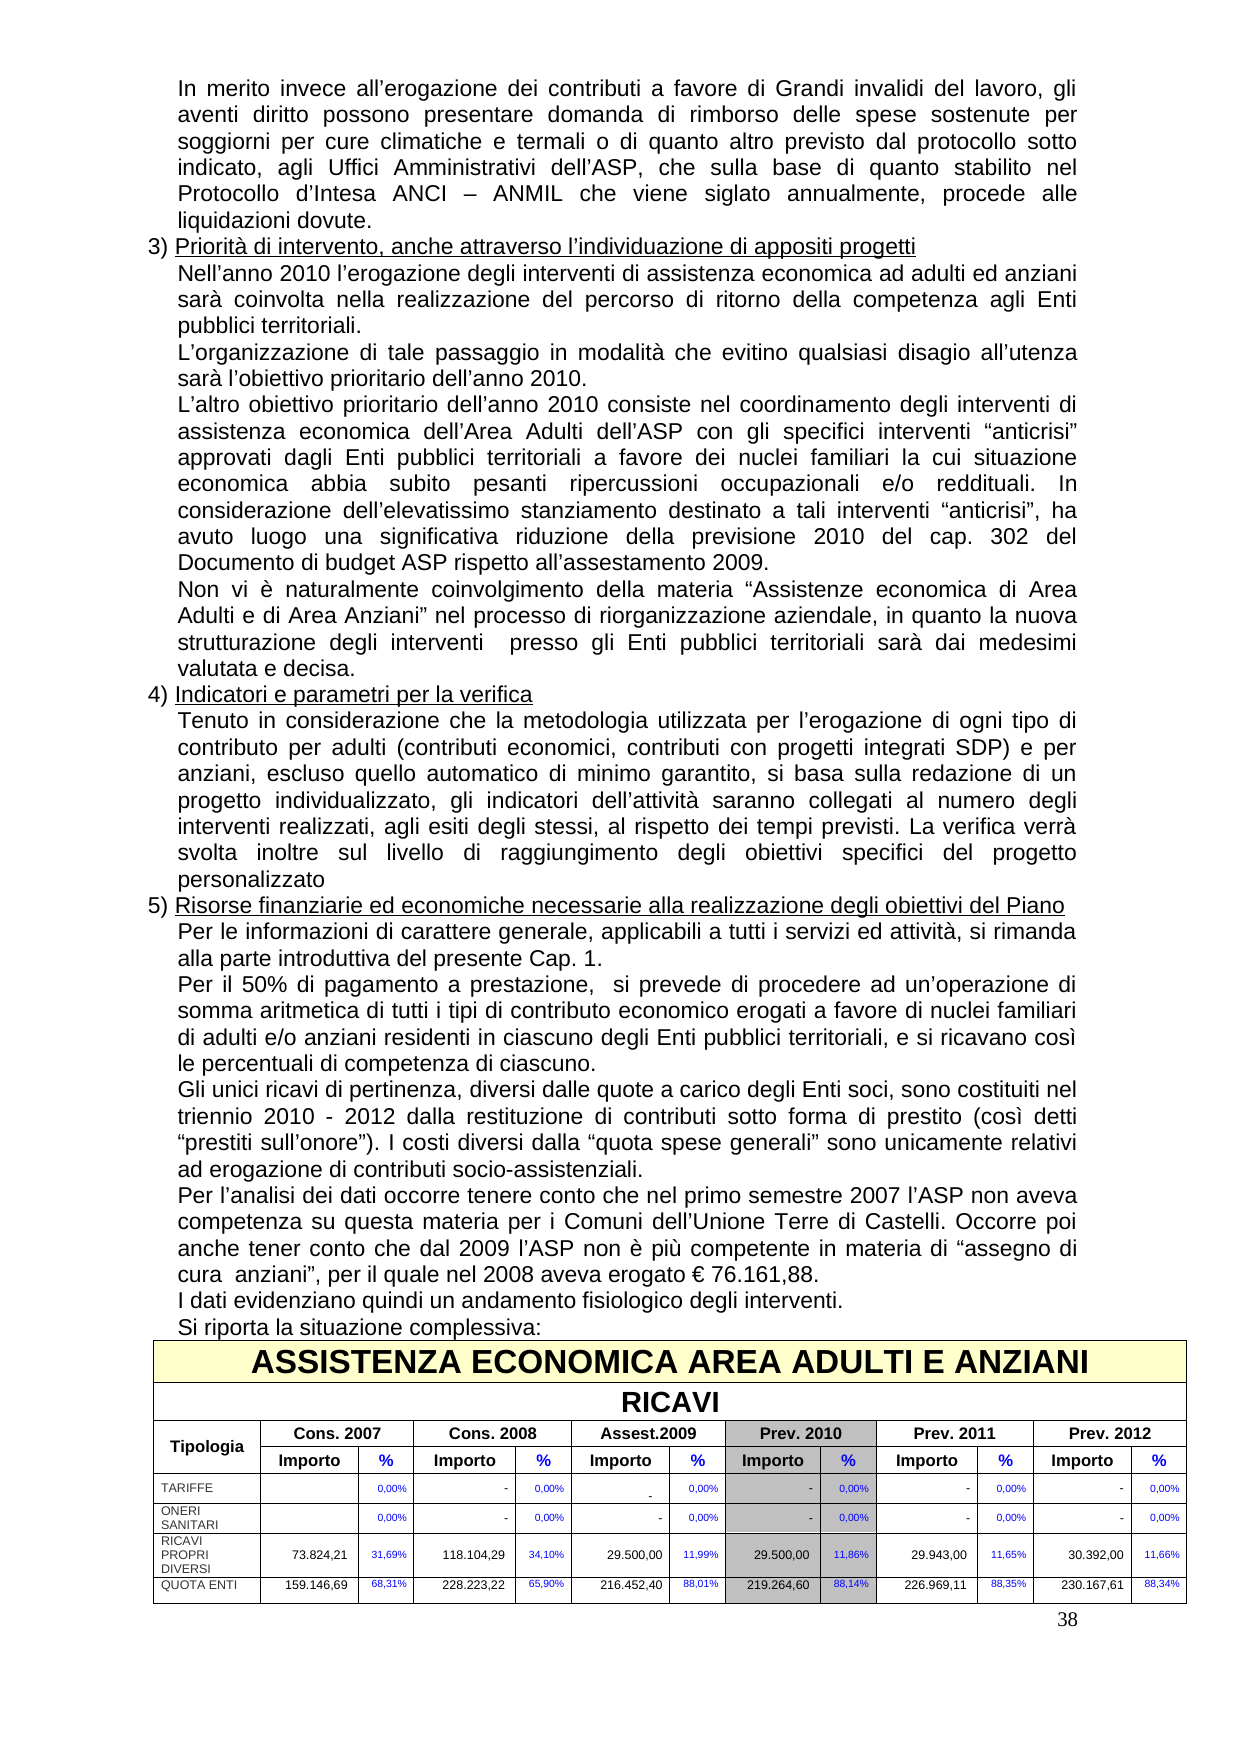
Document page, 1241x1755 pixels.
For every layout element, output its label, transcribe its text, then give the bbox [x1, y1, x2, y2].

table_cell TARIFFE [154, 1474, 260, 1503]
table_cell 219.264,60 [726, 1578, 820, 1603]
table_cell - [877, 1504, 977, 1532]
table_cell 0,00% [516, 1474, 571, 1503]
text L’organizzazione di tale passaggio in modalità che evitino qualsiasi disagio all’utenza sarà l’obiettivo prioritario dell’anno 2010. [177, 338, 1078, 391]
table_cell - [572, 1474, 669, 1503]
table_cell Cons. 2008 [414, 1421, 571, 1446]
table_cell 228.223,22 [414, 1578, 515, 1603]
text I dati evidenziano quindi un andamento fisiologico degli interventi. [177, 1287, 1078, 1314]
text Per l’analisi dei dati occorre tenere conto che nel primo semestre 2007 l’ASP non aveva competenza su questa materia per i Comuni dell’Unione Terre di Castelli. Occorre poi anche tener conto che dal 2009 l’ASP non è più competente in materia di “assegno di cura anziani”, per il quale nel 2008 aveva erogato € 76.161,88. [177, 1182, 1078, 1287]
table_cell 0,00% [1132, 1504, 1186, 1532]
table_cell 34,10% [516, 1534, 571, 1577]
table_cell Tipologia [154, 1421, 260, 1473]
table_cell ONERI SANITARI [154, 1504, 260, 1532]
table_cell % [359, 1447, 413, 1473]
table_cell Assest.2009 [572, 1421, 725, 1446]
table_cell 118.104,29 [414, 1534, 515, 1577]
table_cell Importo [572, 1447, 669, 1473]
table_cell - [414, 1474, 515, 1503]
text Tenuto in considerazione che la metodologia utilizzata per l’erogazione di ogni tipo di contributo per adulti (contributi economici, contributi con progetti integrati SDP) e per anziani, escluso quello automatico di minimo garantito, si basa sulla redazione di un progetto individualizzato, gli indicatori dell’attività saranno collegati al numero degli interventi realizzati, agli esiti degli stessi, al rispetto dei tempi previsti. La verifica verrà svolta inoltre sul livello di raggiungimento degli obiettivi specifici del progetto personalizzato [177, 707, 1078, 892]
table_cell 0,00% [670, 1474, 725, 1503]
table_cell 0,00% [978, 1504, 1033, 1532]
table_cell 11,99% [670, 1534, 725, 1577]
table_cell 30.392,00 [1034, 1534, 1131, 1577]
table_cell 29.500,00 [572, 1534, 669, 1577]
table_cell 230.167,61 [1034, 1578, 1131, 1603]
table_cell 0,00% [516, 1504, 571, 1532]
table_cell 11,66% [1132, 1534, 1186, 1577]
table_cell - [726, 1474, 820, 1503]
table_cell [261, 1474, 358, 1503]
table_cell Prev. 2012 [1034, 1421, 1186, 1446]
table_cell 0,00% [821, 1474, 876, 1503]
table_cell - [877, 1474, 977, 1503]
text Non vi è naturalmente coinvolgimento della materia “Assistenze economica di Area Adulti e di Area Anziani” nel processo di riorganizzazione aziendale, in quanto la nuova strutturazione degli interventi presso gli Enti pubblici territoriali sarà dai medesimi valutata e decisa. [177, 576, 1078, 681]
table_cell Importo [1034, 1447, 1131, 1473]
text Nell’anno 2010 l’erogazione degli interventi di assistenza economica ad adulti ed anziani sarà coinvolta nella realizzazione del percorso di ritorno della competenza agli Enti pubblici territoriali. [177, 259, 1078, 338]
text Per le informazioni di carattere generale, applicabili a tutti i servizi ed attività, si rimanda alla parte introduttiva del presente Cap. 1. [177, 918, 1078, 971]
table_cell - [1034, 1504, 1131, 1532]
table_cell 88,35% [978, 1578, 1033, 1603]
table_cell 29.943,00 [877, 1534, 977, 1577]
table_cell 0,00% [978, 1474, 1033, 1503]
table_cell 11,86% [821, 1534, 876, 1577]
table_cell % [978, 1447, 1033, 1473]
table_cell 0,00% [821, 1504, 876, 1532]
text 3) Priorità di intervento, anche attraverso l’individuazione di appositi progetti [148, 233, 1078, 259]
table_cell 88,14% [821, 1578, 876, 1603]
table_cell 88,01% [670, 1578, 725, 1603]
table_cell - [572, 1504, 669, 1532]
text Si riporta la situazione complessiva: [177, 1314, 1078, 1340]
table_cell 0,00% [359, 1504, 413, 1532]
table_cell 29.500,00 [726, 1534, 820, 1577]
table_cell % [1132, 1447, 1186, 1473]
text 4) Indicatori e parametri per la verifica [148, 681, 1078, 707]
text In merito invece all’erogazione dei contributi a favore di Grandi invalidi del lavoro, gli aventi diritto possono presentare domanda di rimborso delle spese sostenute per soggiorni per cure climatiche e termali o di quanto altro previsto dal protocollo sotto indicato, agli Uffici Amministrativi dell’ASP, che sulla base di quanto stabilito nel Protocollo d’Intesa ANCI – ANMIL che viene siglato annualmente, procede alle liquidazioni dovute. [177, 75, 1078, 233]
table_cell 65,90% [516, 1578, 571, 1603]
text L’altro obiettivo prioritario dell’anno 2010 consiste nel coordinamento degli interventi di assistenza economica dell’Area Adulti dell’ASP con gli specifici interventi “anticrisi” approvati dagli Enti pubblici territoriali a favore dei nuclei familiari la cui situazione economica abbia subito pesanti ripercussioni occupazionali e/o reddituali. In considerazione dell’elevatissimo stanziamento destinato a tali interventi “anticrisi”, ha avuto luogo una significativa riduzione della previsione 2010 del cap. 302 del Documento di budget ASP rispetto all’assestamento 2009. [177, 391, 1078, 576]
table_cell - [414, 1504, 515, 1532]
table_cell % [821, 1447, 876, 1473]
table_cell 0,00% [359, 1474, 413, 1503]
table_cell 73.824,21 [261, 1534, 358, 1577]
table_cell 0,00% [670, 1504, 725, 1532]
table_cell - [1034, 1474, 1131, 1503]
table_cell 11,65% [978, 1534, 1033, 1577]
table_header ASSISTENZA ECONOMICA AREA ADULTI E ANZIANI [154, 1341, 1186, 1382]
table_cell % [516, 1447, 571, 1473]
table_cell 31,69% [359, 1534, 413, 1577]
table_cell 216.452,40 [572, 1578, 669, 1603]
table_cell Prev. 2011 [877, 1421, 1033, 1446]
table_cell - [726, 1504, 820, 1532]
table_cell [261, 1504, 358, 1532]
table_cell Importo [726, 1447, 820, 1473]
table_cell Prev. 2010 [726, 1421, 876, 1446]
table_cell QUOTA ENTI [154, 1578, 260, 1603]
table_cell Cons. 2007 [261, 1421, 413, 1446]
text Per il 50% di pagamento a prestazione, si prevede di procedere ad un’operazione di somma aritmetica di tutti i tipi di contributo economico erogati a favore di nuclei familiari di adulti e/o anziani residenti in ciascuno degli Enti pubblici territoriali, e si ricavano così le percentuali di competenza di ciascuno. [177, 971, 1078, 1076]
text Gli unici ricavi di pertinenza, diversi dalle quote a carico degli Enti soci, sono costituiti nel triennio 2010 - 2012 dalla restituzione di contributi sotto forma di prestito (così detti “prestiti sull’onore”). I costi diversi dalla “quota spese generali” sono unicamente relativi ad erogazione di contributi socio-assistenziali. [177, 1076, 1078, 1182]
table_cell % [670, 1447, 725, 1473]
table_cell 88,34% [1132, 1578, 1186, 1603]
table_cell Importo [414, 1447, 515, 1473]
table_cell 159.146,69 [261, 1578, 358, 1603]
table_cell Importo [261, 1447, 358, 1473]
table_cell 68,31% [359, 1578, 413, 1603]
table_cell RICAVI PROPRI DIVERSI [154, 1534, 260, 1577]
table_cell 226.969,11 [877, 1578, 977, 1603]
text 5) Risorse finanziarie ed economiche necessarie alla realizzazione degli obiettivi del Piano [148, 892, 1078, 918]
table_cell Importo [877, 1447, 977, 1473]
table_cell RICAVI [154, 1383, 1186, 1420]
table_cell 0,00% [1132, 1474, 1186, 1503]
